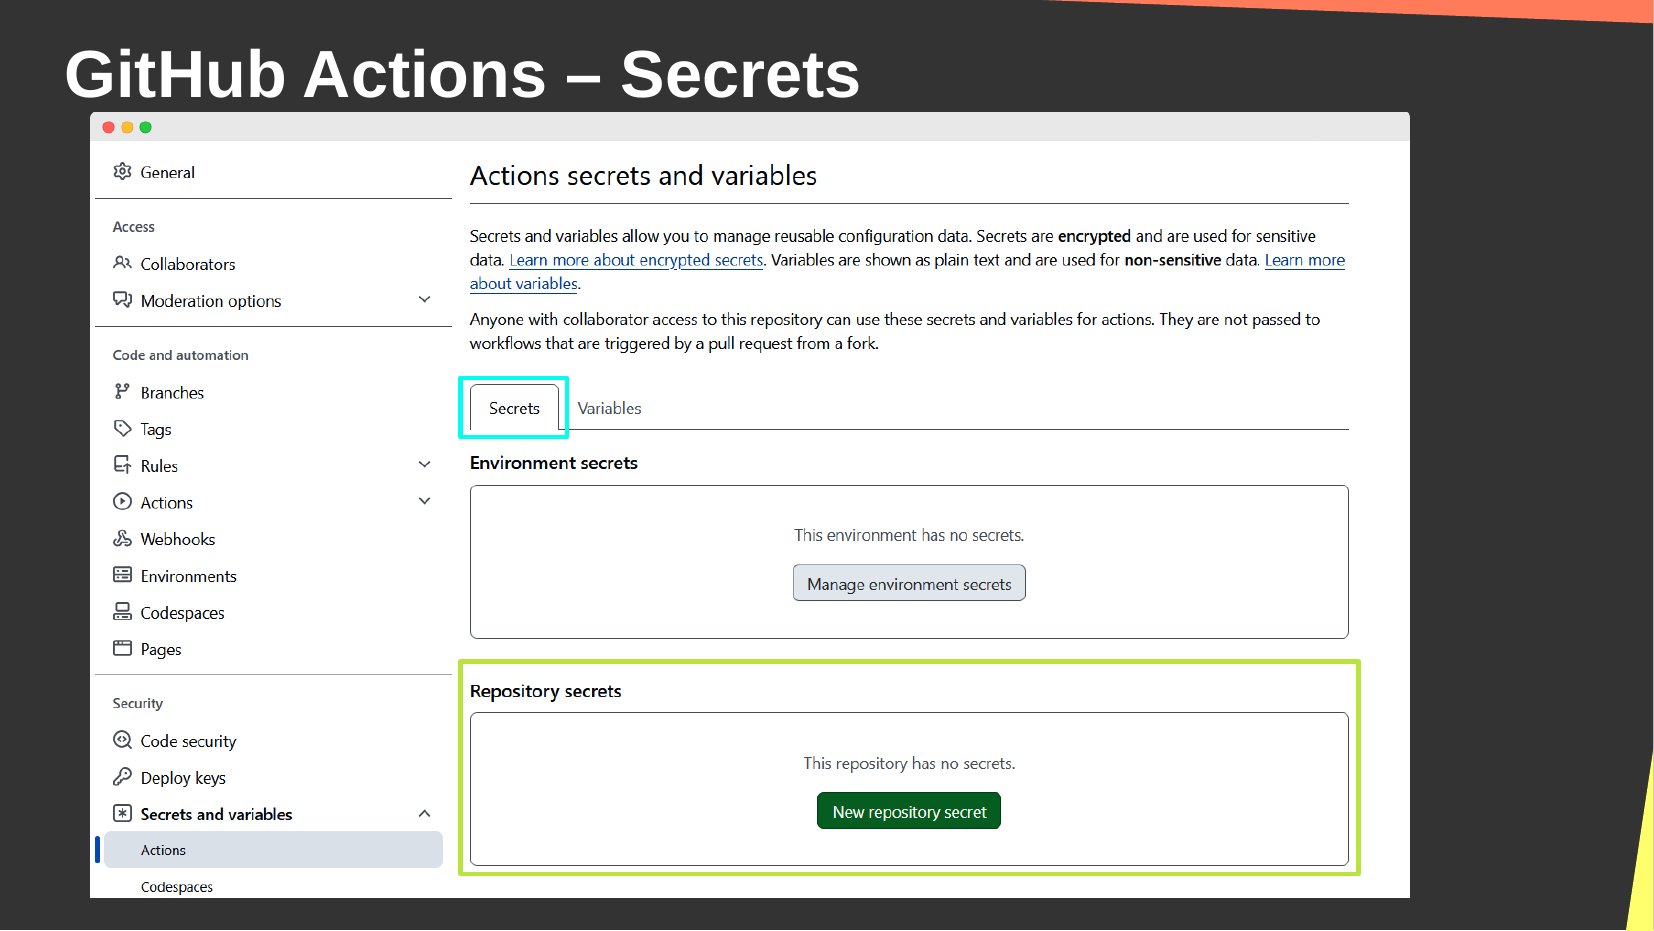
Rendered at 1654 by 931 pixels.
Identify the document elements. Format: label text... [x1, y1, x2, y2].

picture [90, 113, 1410, 898]
text_box [1042, 0, 1654, 24]
title GitHub Actions – Secrets [64, 37, 1471, 113]
text_box [1625, 744, 1654, 931]
